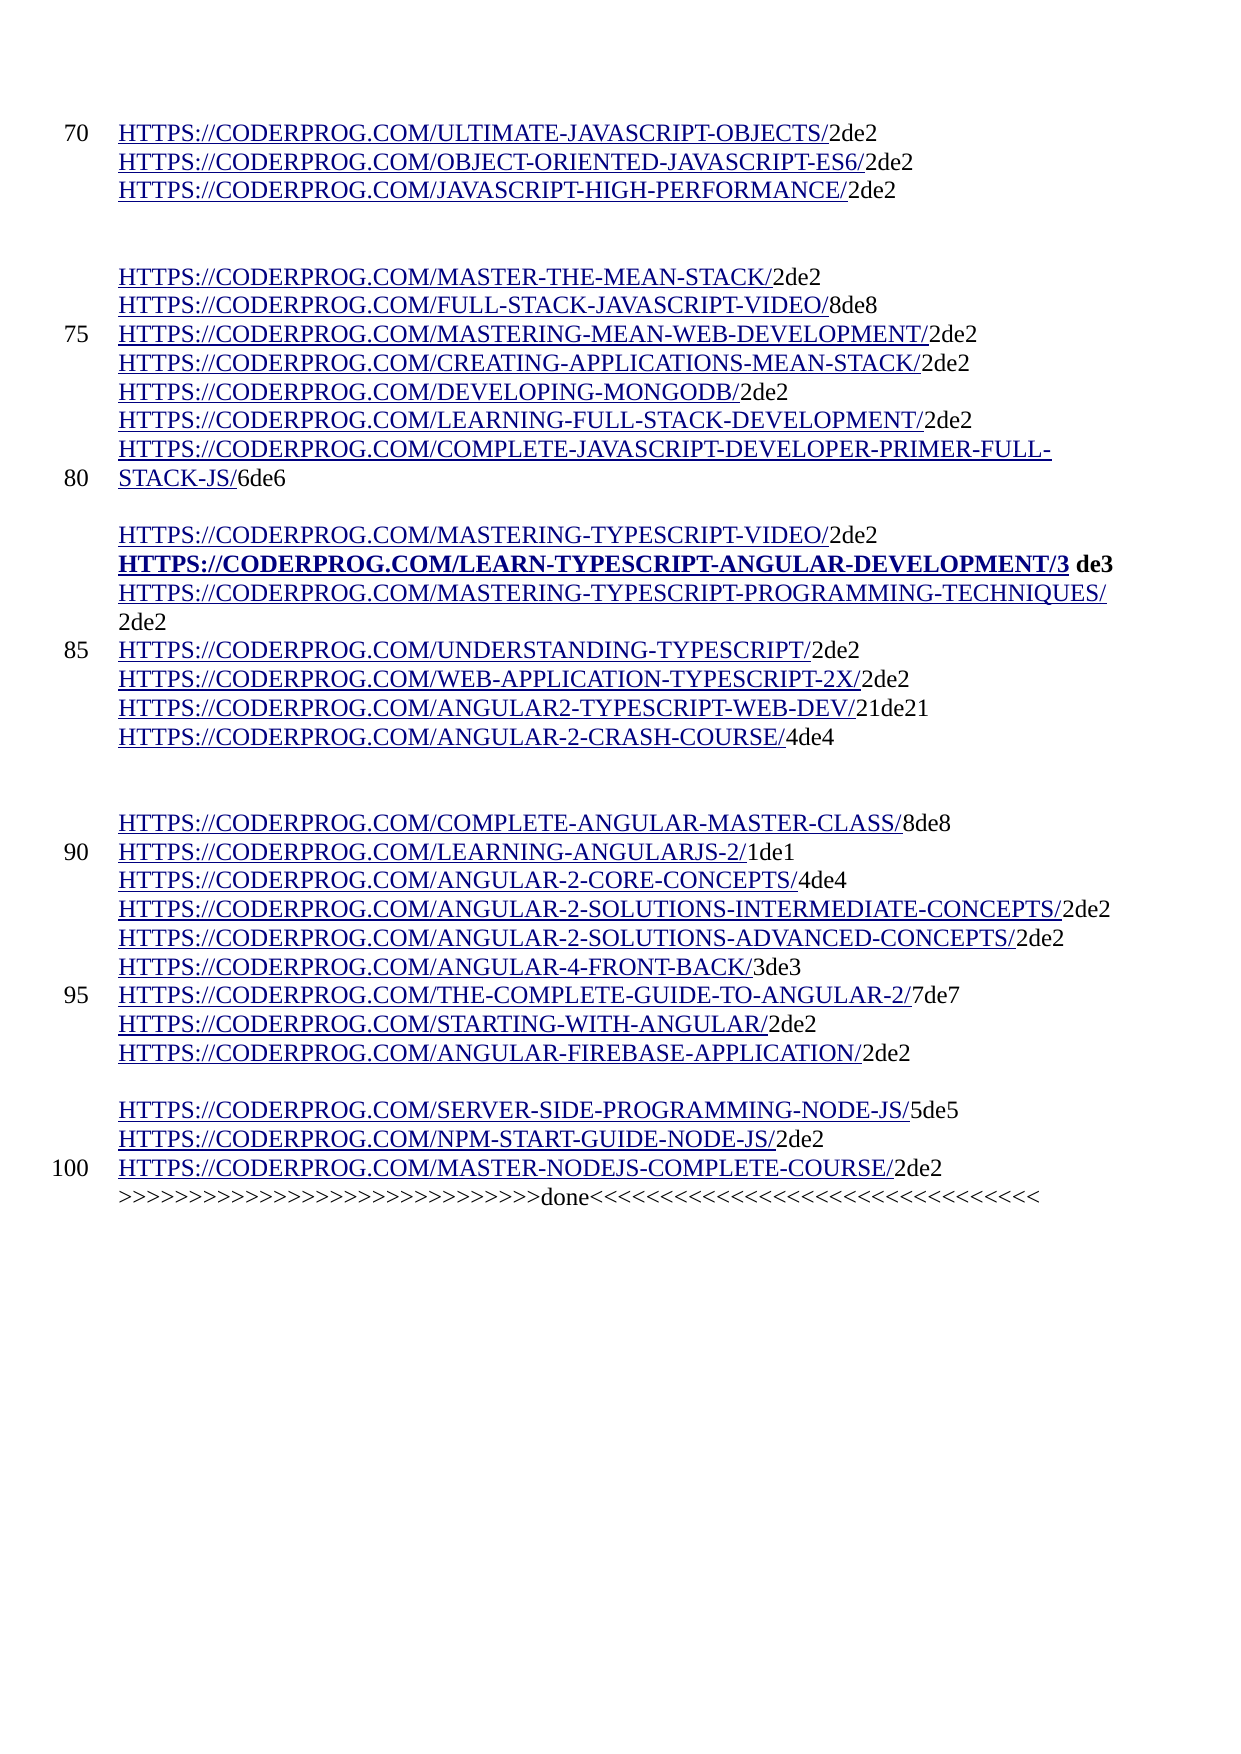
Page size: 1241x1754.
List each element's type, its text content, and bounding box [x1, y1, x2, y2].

text HTTPS://CODERPROG.COM/LEARNING-FULL-STACK-DEVELOPMENT/2de2 [118, 406, 1122, 434]
text HTTPS://CODERPROG.COM/STARTING-WITH-ANGULAR/2de2 [118, 1009, 1122, 1038]
text HTTPS://CODERPROG.COM/ANGULAR-2-SOLUTIONS-INTERMEDIATE-CONCEPTS/2de2 [118, 894, 1122, 923]
text HTTPS://CODERPROG.COM/MASTER-NODEJS-COMPLETE-COURSE/2de2 [118, 1153, 1122, 1182]
text HTTPS://CODERPROG.COM/DEVELOPING-MONGODB/2de2 [118, 377, 1122, 406]
text HTTPS://CODERPROG.COM/MASTERING-MEAN-WEB-DEVELOPMENT/2de2 [118, 319, 1122, 348]
text HTTPS://CODERPROG.COM/COMPLETE-JAVASCRIPT-DEVELOPER-PRIMER-FULL-STACK-JS/6de6 [118, 434, 1122, 492]
text HTTPS://CODERPROG.COM/UNDERSTANDING-TYPESCRIPT/2de2 [118, 636, 1122, 664]
text HTTPS://CODERPROG.COM/ULTIMATE-JAVASCRIPT-OBJECTS/2de2 [118, 118, 1122, 147]
text HTTPS://CODERPROG.COM/MASTERING-TYPESCRIPT-VIDEO/2de2 [118, 521, 1122, 549]
text HTTPS://CODERPROG.COM/FULL-STACK-JAVASCRIPT-VIDEO/8de8 [118, 291, 1122, 319]
text HTTPS://CODERPROG.COM/LEARNING-ANGULARJS-2/1de1 [118, 837, 1122, 866]
text HTTPS://CODERPROG.COM/WEB-APPLICATION-TYPESCRIPT-2X/2de2 [118, 664, 1122, 693]
text HTTPS://CODERPROG.COM/JAVASCRIPT-HIGH-PERFORMANCE/2de2 [118, 176, 1122, 204]
text HTTPS://CODERPROG.COM/MASTERING-TYPESCRIPT-PROGRAMMING-TECHNIQUES/2de2 [118, 578, 1122, 636]
text HTTPS://CODERPROG.COM/THE-COMPLETE-GUIDE-TO-ANGULAR-2/7de7 [118, 981, 1122, 1009]
text HTTPS://CODERPROG.COM/ANGULAR2-TYPESCRIPT-WEB-DEV/21de21 [118, 693, 1122, 722]
text HTTPS://CODERPROG.COM/ANGULAR-4-FRONT-BACK/3de3 [118, 952, 1122, 981]
text HTTPS://CODERPROG.COM/NPM-START-GUIDE-NODE-JS/2de2 [118, 1124, 1122, 1153]
text >>>>>>>>>>>>>>>>>>>>>>>>>>>>>>done<<<<<<<<<<<<<<<<<<<<<<<<<<<<<<<< [118, 1182, 1122, 1211]
text HTTPS://CODERPROG.COM/SERVER-SIDE-PROGRAMMING-NODE-JS/5de5 [118, 1096, 1122, 1124]
text HTTPS://CODERPROG.COM/CREATING-APPLICATIONS-MEAN-STACK/2de2 [118, 348, 1122, 377]
text HTTPS://CODERPROG.COM/COMPLETE-ANGULAR-MASTER-CLASS/8de8 [118, 808, 1122, 837]
text HTTPS://CODERPROG.COM/ANGULAR-2-CRASH-COURSE/4de4 [118, 722, 1122, 751]
text HTTPS://CODERPROG.COM/LEARN-TYPESCRIPT-ANGULAR-DEVELOPMENT/3 de3 [118, 549, 1122, 578]
text HTTPS://CODERPROG.COM/OBJECT-ORIENTED-JAVASCRIPT-ES6/2de2 [118, 147, 1122, 176]
text HTTPS://CODERPROG.COM/ANGULAR-2-SOLUTIONS-ADVANCED-CONCEPTS/2de2 [118, 923, 1122, 952]
text HTTPS://CODERPROG.COM/ANGULAR-FIREBASE-APPLICATION/2de2 [118, 1038, 1122, 1067]
text HTTPS://CODERPROG.COM/ANGULAR-2-CORE-CONCEPTS/4de4 [118, 866, 1122, 894]
text HTTPS://CODERPROG.COM/MASTER-THE-MEAN-STACK/2de2 [118, 262, 1122, 291]
